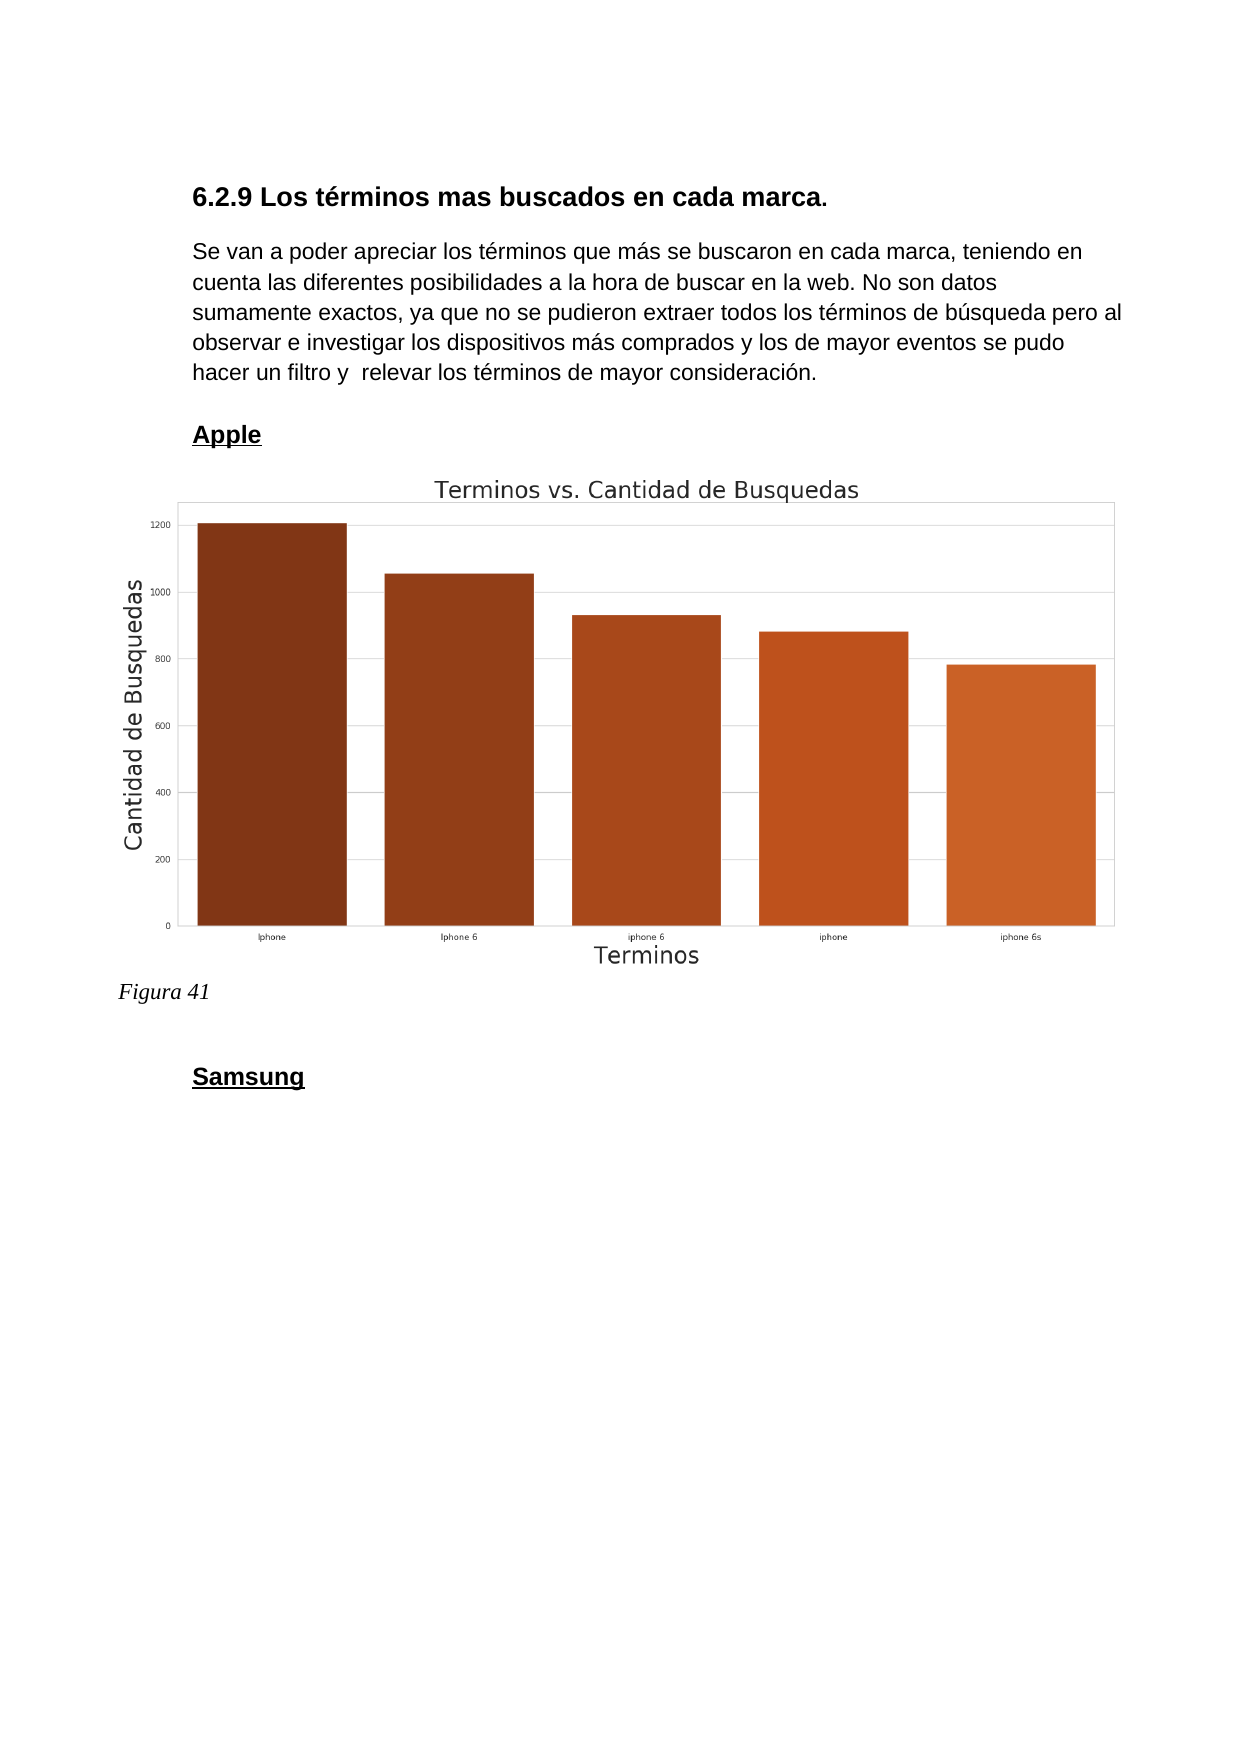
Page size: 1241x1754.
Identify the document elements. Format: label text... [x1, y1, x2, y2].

text Se van a poder apreciar los términos que más se buscaron en cada marca, teniendo en cuenta las diferentes posibilidades a la hora de buscar en la web. No son datos sumamente exactos, ya que no se pudieron extraer todos los términos de búsqueda pero al observar e investigar los dispositivos más comprados y los de mayor eventos se pudo hacer un filtro y relevar los términos de mayor consideración. [118, 238, 1122, 385]
subtitle Apple [118, 416, 1122, 450]
text Figura 41 [118, 973, 1122, 1004]
text 6.2.9 Los términos mas buscados en cada marca. [118, 181, 1122, 212]
text Samsung [118, 1062, 1122, 1091]
picture [118, 475, 1123, 973]
